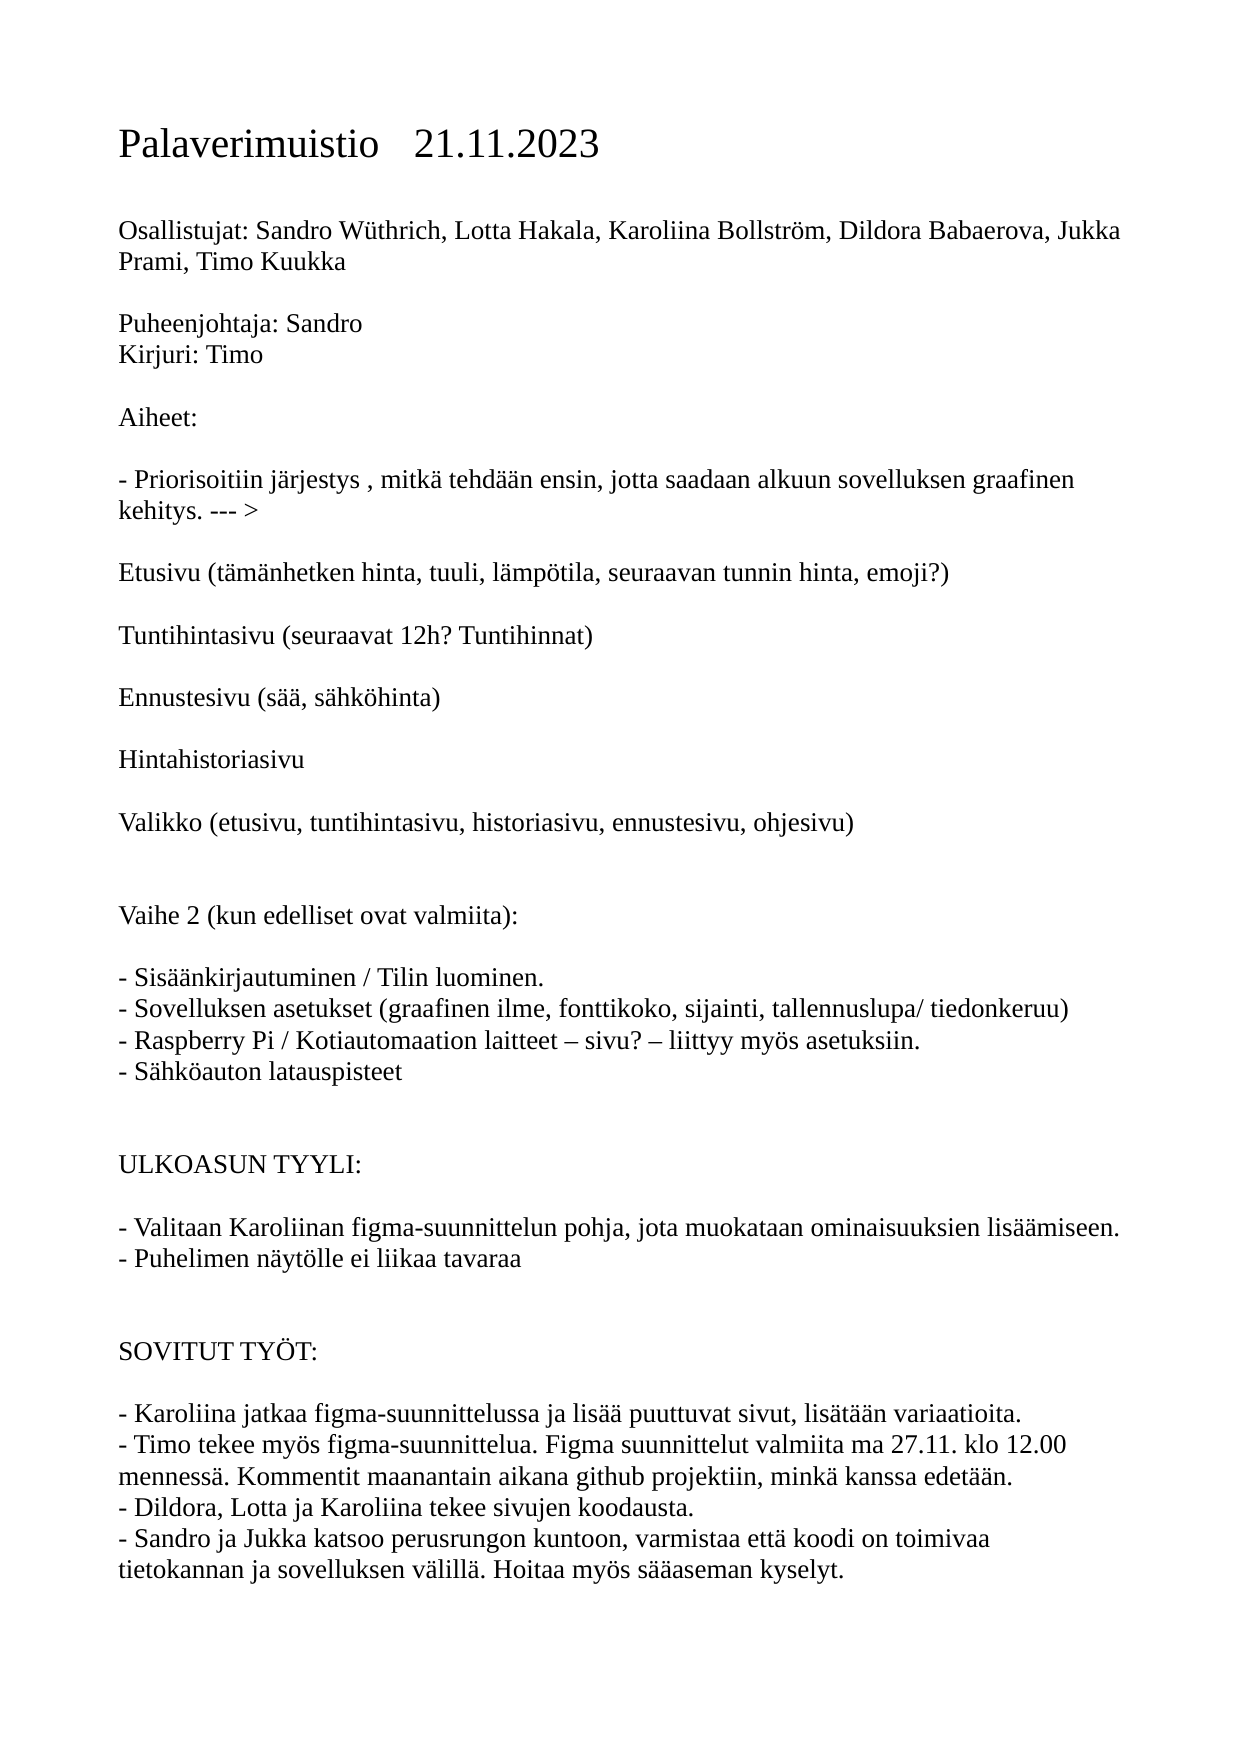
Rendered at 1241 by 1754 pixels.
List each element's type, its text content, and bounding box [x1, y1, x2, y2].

text - Sandro ja Jukka katsoo perusrungon kuntoon, varmistaa että koodi on toimivaa tietokannan ja sovelluksen välillä. Hoitaa myös sääaseman kyselyt. [118, 1522, 1122, 1584]
text - Timo tekee myös figma-suunnittelua. Figma suunnittelut valmiita ma 27.11. klo 12.00 mennessä. Kommentit maanantain aikana github projektiin, minkä kanssa edetään. [118, 1429, 1122, 1491]
text - Karoliina jatkaa figma-suunnittelussa ja lisää puuttuvat sivut, lisätään variaatioita. [118, 1397, 1122, 1429]
text Osallistujat: Sandro Wüthrich, Lotta Hakala, Karoliina Bollström, Dildora Babaerova, Jukka Prami, Timo Kuukka [118, 214, 1122, 276]
text - Priorisoitiin järjestys , mitkä tehdään ensin, jotta saadaan alkuun sovelluksen graafinen kehitys. --- > [118, 463, 1122, 525]
text Hintahistoriasivu [118, 743, 1122, 774]
text Puheenjohtaja: Sandro [118, 307, 1122, 338]
text Palaverimuistio 21.11.2023 [118, 118, 1122, 166]
text - Valitaan Karoliinan figma-suunnittelun pohja, jota muokataan ominaisuuksien lisäämiseen. [118, 1211, 1122, 1242]
text Aiheet: [118, 401, 1122, 432]
text ULKOASUN TYYLI: [118, 1148, 1122, 1179]
text - Sähköauton latauspisteet [118, 1055, 1122, 1086]
text Tuntihintasivu (seuraavat 12h? Tuntihinnat) [118, 619, 1122, 650]
text - Puhelimen näytölle ei liikaa tavaraa [118, 1242, 1122, 1273]
text Valikko (etusivu, tuntihintasivu, historiasivu, ennustesivu, ohjesivu) [118, 806, 1122, 837]
text - Dildora, Lotta ja Karoliina tekee sivujen koodausta. [118, 1491, 1122, 1522]
text Kirjuri: Timo [118, 338, 1122, 370]
text SOVITUT TYÖT: [118, 1335, 1122, 1366]
text - Sovelluksen asetukset (graafinen ilme, fonttikoko, sijainti, tallennuslupa/ tiedonkeruu) [118, 993, 1122, 1024]
text - Raspberry Pi / Kotiautomaation laitteet – sivu? – liittyy myös asetuksiin. [118, 1024, 1122, 1055]
text Ennustesivu (sää, sähköhinta) [118, 681, 1122, 712]
text Vaihe 2 (kun edelliset ovat valmiita): [118, 899, 1122, 930]
text - Sisäänkirjautuminen / Tilin luominen. [118, 961, 1122, 993]
text Etusivu (tämänhetken hinta, tuuli, lämpötila, seuraavan tunnin hinta, emoji?) [118, 557, 1122, 588]
